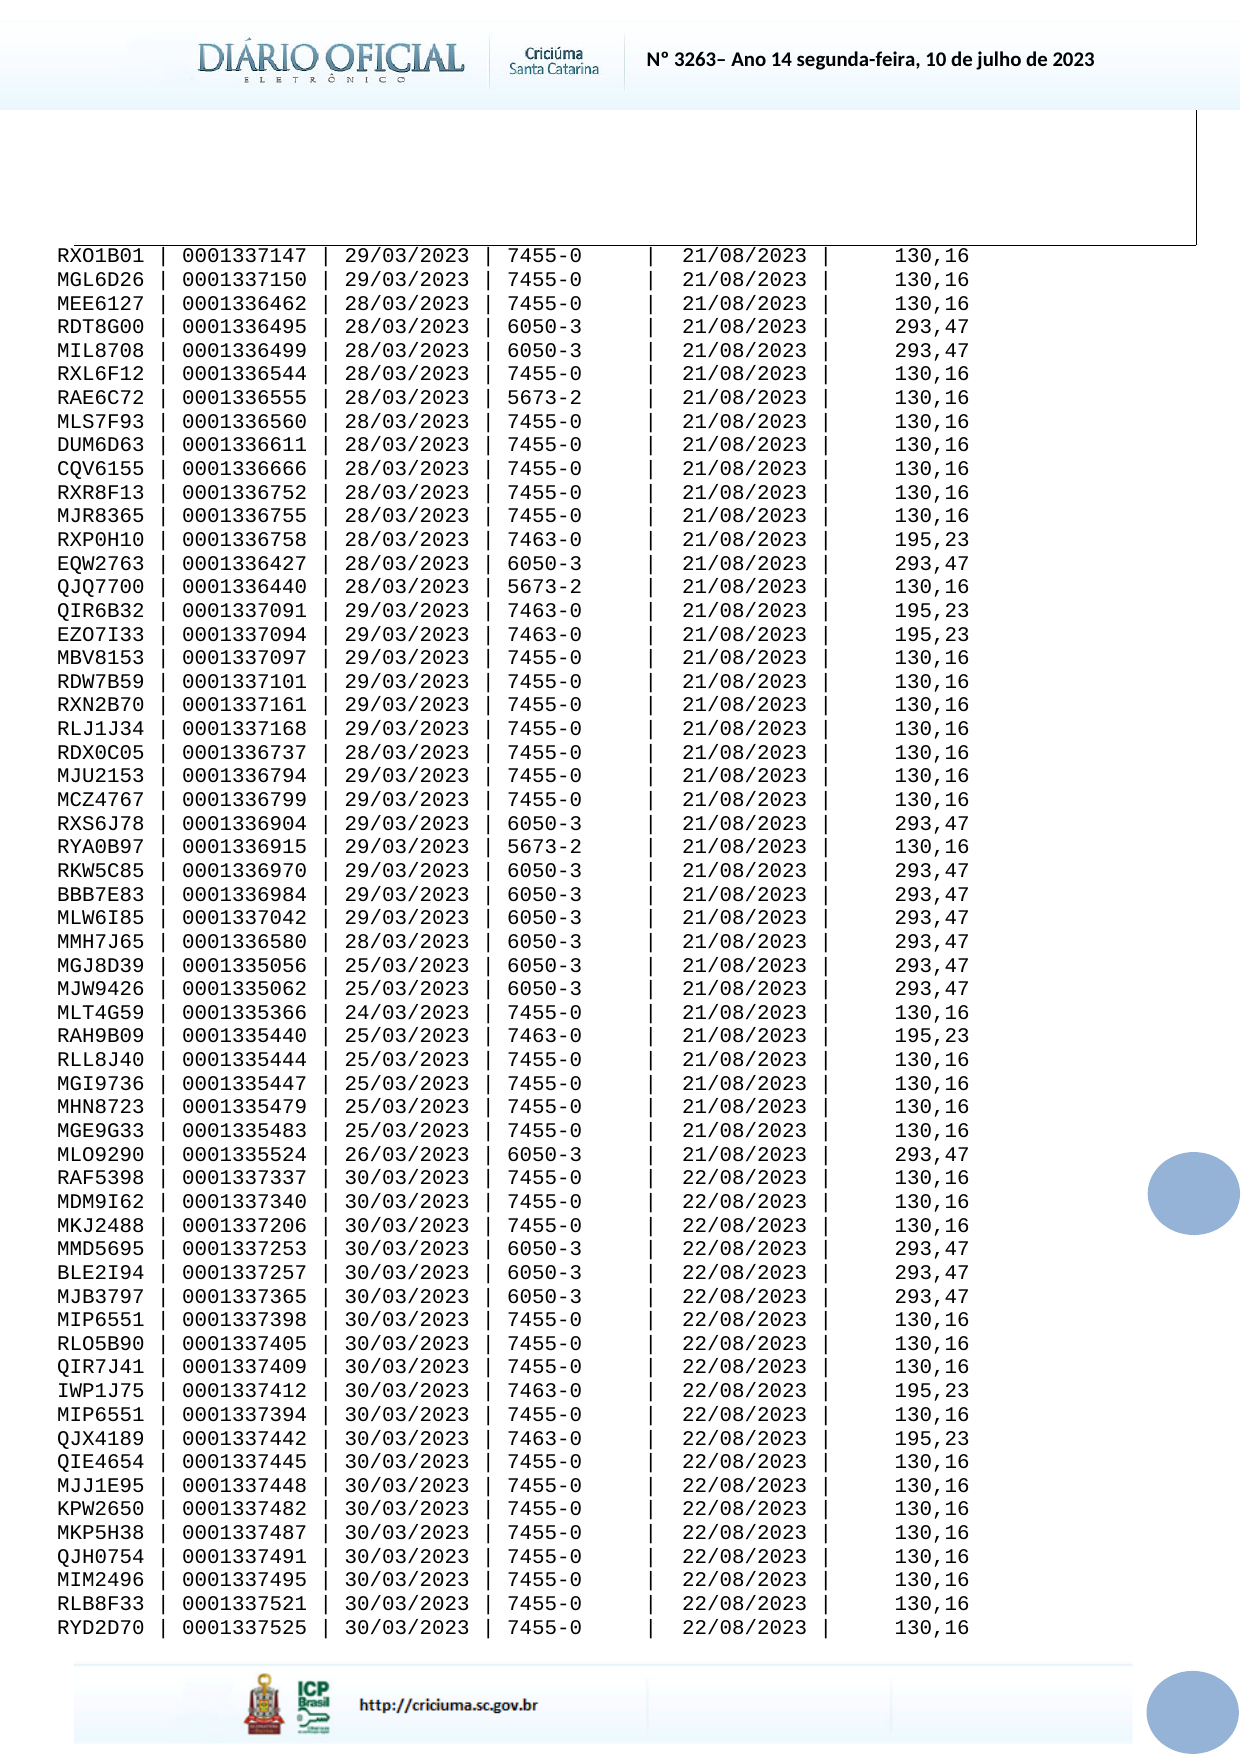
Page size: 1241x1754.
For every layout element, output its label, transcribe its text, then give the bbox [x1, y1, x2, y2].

text MJW9426 | 0001335062 | 25/03/2023 | 6050-3 | 21/08/2023 | 293,47 [44, 978, 1196, 1002]
text MGJ8D39 | 0001335056 | 25/03/2023 | 6050-3 | 21/08/2023 | 293,47 [44, 954, 1196, 978]
text RKW5C85 | 0001336970 | 29/03/2023 | 6050-3 | 21/08/2023 | 293,47 [44, 860, 1196, 884]
text MLW6I85 | 0001337042 | 29/03/2023 | 6050-3 | 21/08/2023 | 293,47 [44, 907, 1196, 931]
text RYD2D70 | 0001337525 | 30/03/2023 | 7455-0 | 22/08/2023 | 130,16 [44, 1617, 1196, 1640]
text EZO7I33 | 0001337094 | 29/03/2023 | 7463-0 | 21/08/2023 | 195,23 [44, 623, 1196, 647]
text RDW7B59 | 0001337101 | 29/03/2023 | 7455-0 | 21/08/2023 | 130,16 [44, 671, 1196, 694]
text RXP0H10 | 0001336758 | 28/03/2023 | 7463-0 | 21/08/2023 | 195,23 [44, 529, 1196, 553]
text IWP1J75 | 0001337412 | 30/03/2023 | 7463-0 | 22/08/2023 | 195,23 [44, 1380, 1196, 1404]
text MKP5H38 | 0001337487 | 30/03/2023 | 7455-0 | 22/08/2023 | 130,16 [44, 1522, 1196, 1546]
text MIP6551 | 0001337394 | 30/03/2023 | 7455-0 | 22/08/2023 | 130,16 [44, 1404, 1196, 1427]
text RXS6J78 | 0001336904 | 29/03/2023 | 6050-3 | 21/08/2023 | 293,47 [44, 813, 1196, 836]
text RAH9B09 | 0001335440 | 25/03/2023 | 7463-0 | 21/08/2023 | 195,23 [44, 1026, 1196, 1049]
text QJQ7700 | 0001336440 | 28/03/2023 | 5673-2 | 21/08/2023 | 130,16 [44, 576, 1196, 600]
text MLO9290 | 0001335524 | 26/03/2023 | 6050-3 | 21/08/2023 | 293,47 [44, 1144, 1196, 1167]
text MLS7F93 | 0001336560 | 28/03/2023 | 7455-0 | 21/08/2023 | 130,16 [44, 411, 1196, 434]
text MJB3797 | 0001337365 | 30/03/2023 | 6050-3 | 22/08/2023 | 293,47 [44, 1286, 1196, 1309]
text CQV6155 | 0001336666 | 28/03/2023 | 7455-0 | 21/08/2023 | 130,16 [44, 458, 1196, 482]
text MBV8153 | 0001337097 | 29/03/2023 | 7455-0 | 21/08/2023 | 130,16 [44, 647, 1196, 671]
text MGE9G33 | 0001335483 | 25/03/2023 | 7455-0 | 21/08/2023 | 130,16 [44, 1120, 1196, 1144]
text QIE4654 | 0001337445 | 30/03/2023 | 7455-0 | 22/08/2023 | 130,16 [44, 1451, 1196, 1475]
text RXN2B70 | 0001337161 | 29/03/2023 | 7455-0 | 21/08/2023 | 130,16 [44, 694, 1196, 718]
text RYA0B97 | 0001336915 | 29/03/2023 | 5673-2 | 21/08/2023 | 130,16 [44, 836, 1196, 860]
text QIR7J41 | 0001337409 | 30/03/2023 | 7455-0 | 22/08/2023 | 130,16 [44, 1357, 1196, 1380]
text MCZ4767 | 0001336799 | 29/03/2023 | 7455-0 | 21/08/2023 | 130,16 [44, 789, 1196, 813]
text RLB8F33 | 0001337521 | 30/03/2023 | 7455-0 | 22/08/2023 | 130,16 [44, 1593, 1196, 1617]
text RLJ1J34 | 0001337168 | 29/03/2023 | 7455-0 | 21/08/2023 | 130,16 [44, 718, 1196, 742]
text MIL8708 | 0001336499 | 28/03/2023 | 6050-3 | 21/08/2023 | 293,47 [44, 340, 1196, 363]
text RAF5398 | 0001337337 | 30/03/2023 | 7455-0 | 22/08/2023 | 130,16 [44, 1167, 1157, 1191]
text MMD5695 | 0001337253 | 30/03/2023 | 6050-3 | 22/08/2023 | 293,47 [44, 1238, 1196, 1262]
text MJJ1E95 | 0001337448 | 30/03/2023 | 7455-0 | 22/08/2023 | 130,16 [44, 1475, 1196, 1498]
text RXO1B01 | 0001337147 | 29/03/2023 | 7455-0 | 21/08/2023 | 130,16 [44, 245, 1196, 269]
text RLL8J40 | 0001335444 | 25/03/2023 | 7455-0 | 21/08/2023 | 130,16 [44, 1049, 1196, 1073]
text MDM9I62 | 0001337340 | 30/03/2023 | 7455-0 | 22/08/2023 | 130,16 [44, 1191, 1153, 1215]
text QJH0754 | 0001337491 | 30/03/2023 | 7455-0 | 22/08/2023 | 130,16 [44, 1546, 1196, 1569]
text MLT4G59 | 0001335366 | 24/03/2023 | 7455-0 | 21/08/2023 | 130,16 [44, 1002, 1196, 1026]
text QJX4189 | 0001337442 | 30/03/2023 | 7463-0 | 22/08/2023 | 195,23 [44, 1427, 1196, 1451]
text RLO5B90 | 0001337405 | 30/03/2023 | 7455-0 | 22/08/2023 | 130,16 [44, 1333, 1196, 1357]
text RAE6C72 | 0001336555 | 28/03/2023 | 5673-2 | 21/08/2023 | 130,16 [44, 387, 1196, 411]
text MIP6551 | 0001337398 | 30/03/2023 | 7455-0 | 22/08/2023 | 130,16 [44, 1309, 1196, 1333]
text MIM2496 | 0001337495 | 30/03/2023 | 7455-0 | 22/08/2023 | 130,16 [44, 1569, 1196, 1593]
text MHN8723 | 0001335479 | 25/03/2023 | 7455-0 | 21/08/2023 | 130,16 [44, 1096, 1196, 1120]
text MKJ2488 | 0001337206 | 30/03/2023 | 7455-0 | 22/08/2023 | 130,16 [44, 1215, 1196, 1238]
text MGI9736 | 0001335447 | 25/03/2023 | 7455-0 | 21/08/2023 | 130,16 [44, 1073, 1196, 1096]
text MGL6D26 | 0001337150 | 29/03/2023 | 7455-0 | 21/08/2023 | 130,16 [44, 269, 1196, 292]
text MEE6127 | 0001336462 | 28/03/2023 | 7455-0 | 21/08/2023 | 130,16 [44, 292, 1196, 316]
text RDX0C05 | 0001336737 | 28/03/2023 | 7455-0 | 21/08/2023 | 130,16 [44, 742, 1196, 765]
text QIR6B32 | 0001337091 | 29/03/2023 | 7463-0 | 21/08/2023 | 195,23 [44, 600, 1196, 623]
text RXR8F13 | 0001336752 | 28/03/2023 | 7455-0 | 21/08/2023 | 130,16 [44, 482, 1196, 505]
text MJU2153 | 0001336794 | 29/03/2023 | 7455-0 | 21/08/2023 | 130,16 [44, 765, 1196, 789]
text KPW2650 | 0001337482 | 30/03/2023 | 7455-0 | 22/08/2023 | 130,16 [44, 1498, 1196, 1522]
text BBB7E83 | 0001336984 | 29/03/2023 | 6050-3 | 21/08/2023 | 293,47 [44, 884, 1196, 907]
text RDT8G00 | 0001336495 | 28/03/2023 | 6050-3 | 21/08/2023 | 293,47 [44, 316, 1196, 340]
text MMH7J65 | 0001336580 | 28/03/2023 | 6050-3 | 21/08/2023 | 293,47 [44, 931, 1196, 954]
text MJR8365 | 0001336755 | 28/03/2023 | 7455-0 | 21/08/2023 | 130,16 [44, 505, 1196, 529]
text DUM6D63 | 0001336611 | 28/03/2023 | 7455-0 | 21/08/2023 | 130,16 [44, 434, 1196, 458]
text BLE2I94 | 0001337257 | 30/03/2023 | 6050-3 | 22/08/2023 | 293,47 [44, 1262, 1196, 1286]
text EQW2763 | 0001336427 | 28/03/2023 | 6050-3 | 21/08/2023 | 293,47 [44, 553, 1196, 576]
text RXL6F12 | 0001336544 | 28/03/2023 | 7455-0 | 21/08/2023 | 130,16 [44, 363, 1196, 387]
